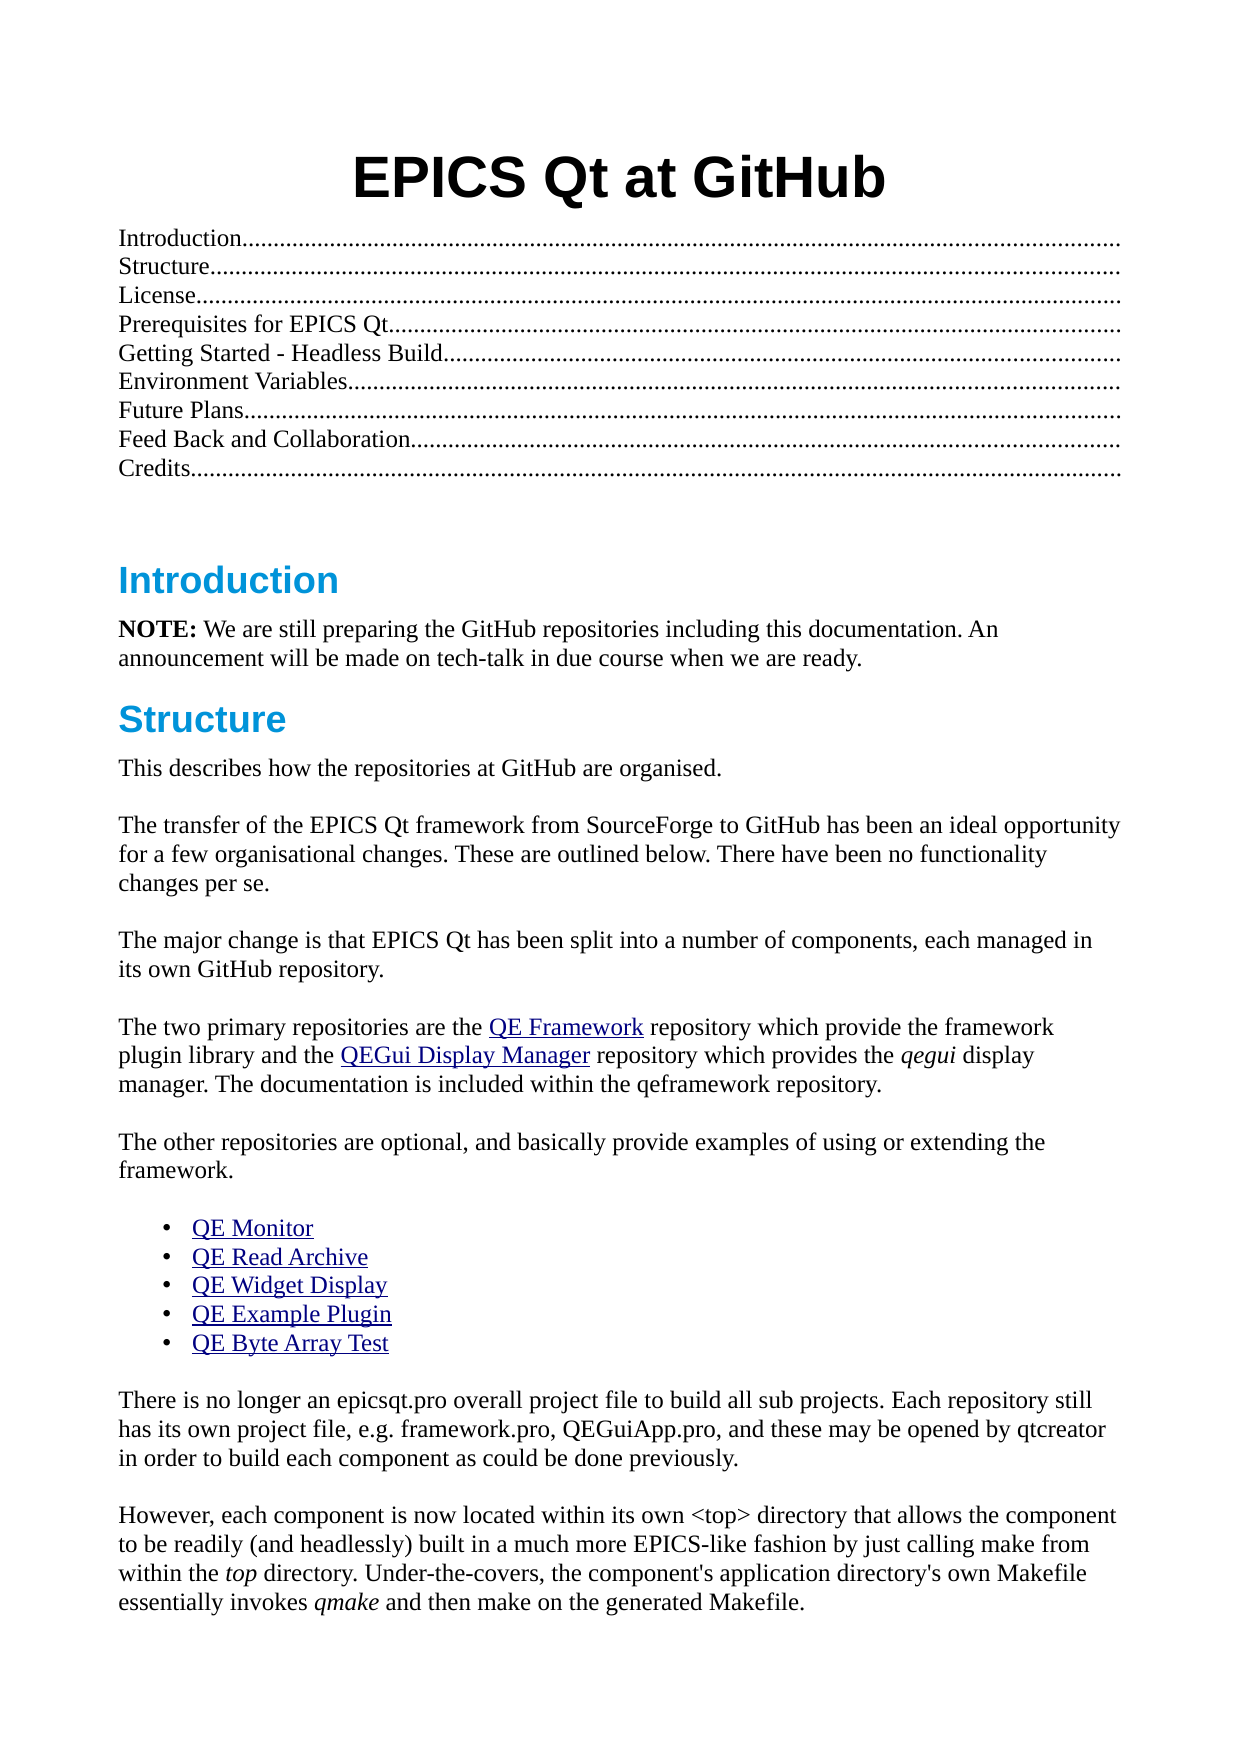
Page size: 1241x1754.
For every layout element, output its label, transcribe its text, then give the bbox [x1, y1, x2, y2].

text Credits [118, 453, 1122, 481]
text Prerequisites for EPICS Qt [118, 309, 1122, 338]
text There is no longer an epicsqt.pro overall project file to build all sub projects. Each repository still has its own project file, e.g. framework.pro, QEGuiApp.pro, and these may be opened by qtcreator in order to build each component as could be done previously. However, each component is now located within its own <top> directory that allows the component to be readily (and headlessly) built in a much more EPICS-like fashion by just calling make from within the top directory. Under-the-covers, the component's application directory's own Makefile essentially invokes qmake and then make on the generated Makefile. [118, 1357, 1122, 1616]
text Introduction [118, 223, 1122, 251]
subtitle Introduction [118, 558, 1122, 602]
text Feed Back and Collaboration [118, 424, 1122, 453]
title EPICS Qt at GitHub [118, 143, 1122, 210]
list QE Monitor [162, 1213, 1122, 1242]
list QE Example Plugin [162, 1299, 1122, 1328]
text This describes how the repositories at GitHub are organised. The transfer of the EPICS Qt framework from SourceForge to GitHub has been an ideal opportunity for a few organisational changes. These are outlined below. There have been no functionality changes per se. The major change is that EPICS Qt has been split into a number of components, each managed in its own GitHub repository. The two primary repositories are the QE Framework repository which provide the framework plugin library and the QEGui Display Manager repository which provides the qegui display manager. The documentation is included within the qeframework repository. The other repositories are optional, and basically provide examples of using or extending the framework. [118, 753, 1122, 1213]
text Getting Started - Headless Build [118, 338, 1122, 366]
subtitle Structure [118, 697, 1122, 741]
text License [118, 280, 1122, 309]
text Structure [118, 251, 1122, 280]
list QE Byte Array Test [162, 1328, 1122, 1357]
text NOTE: We are still preparing the GitHub repositories including this documentation. An announcement will be made on tech-talk in due course when we are ready. [118, 614, 1122, 672]
text Environment Variables [118, 366, 1122, 395]
list QE Widget Display [162, 1271, 1122, 1299]
text Future Plans [118, 395, 1122, 424]
list QE Read Archive [162, 1242, 1122, 1271]
